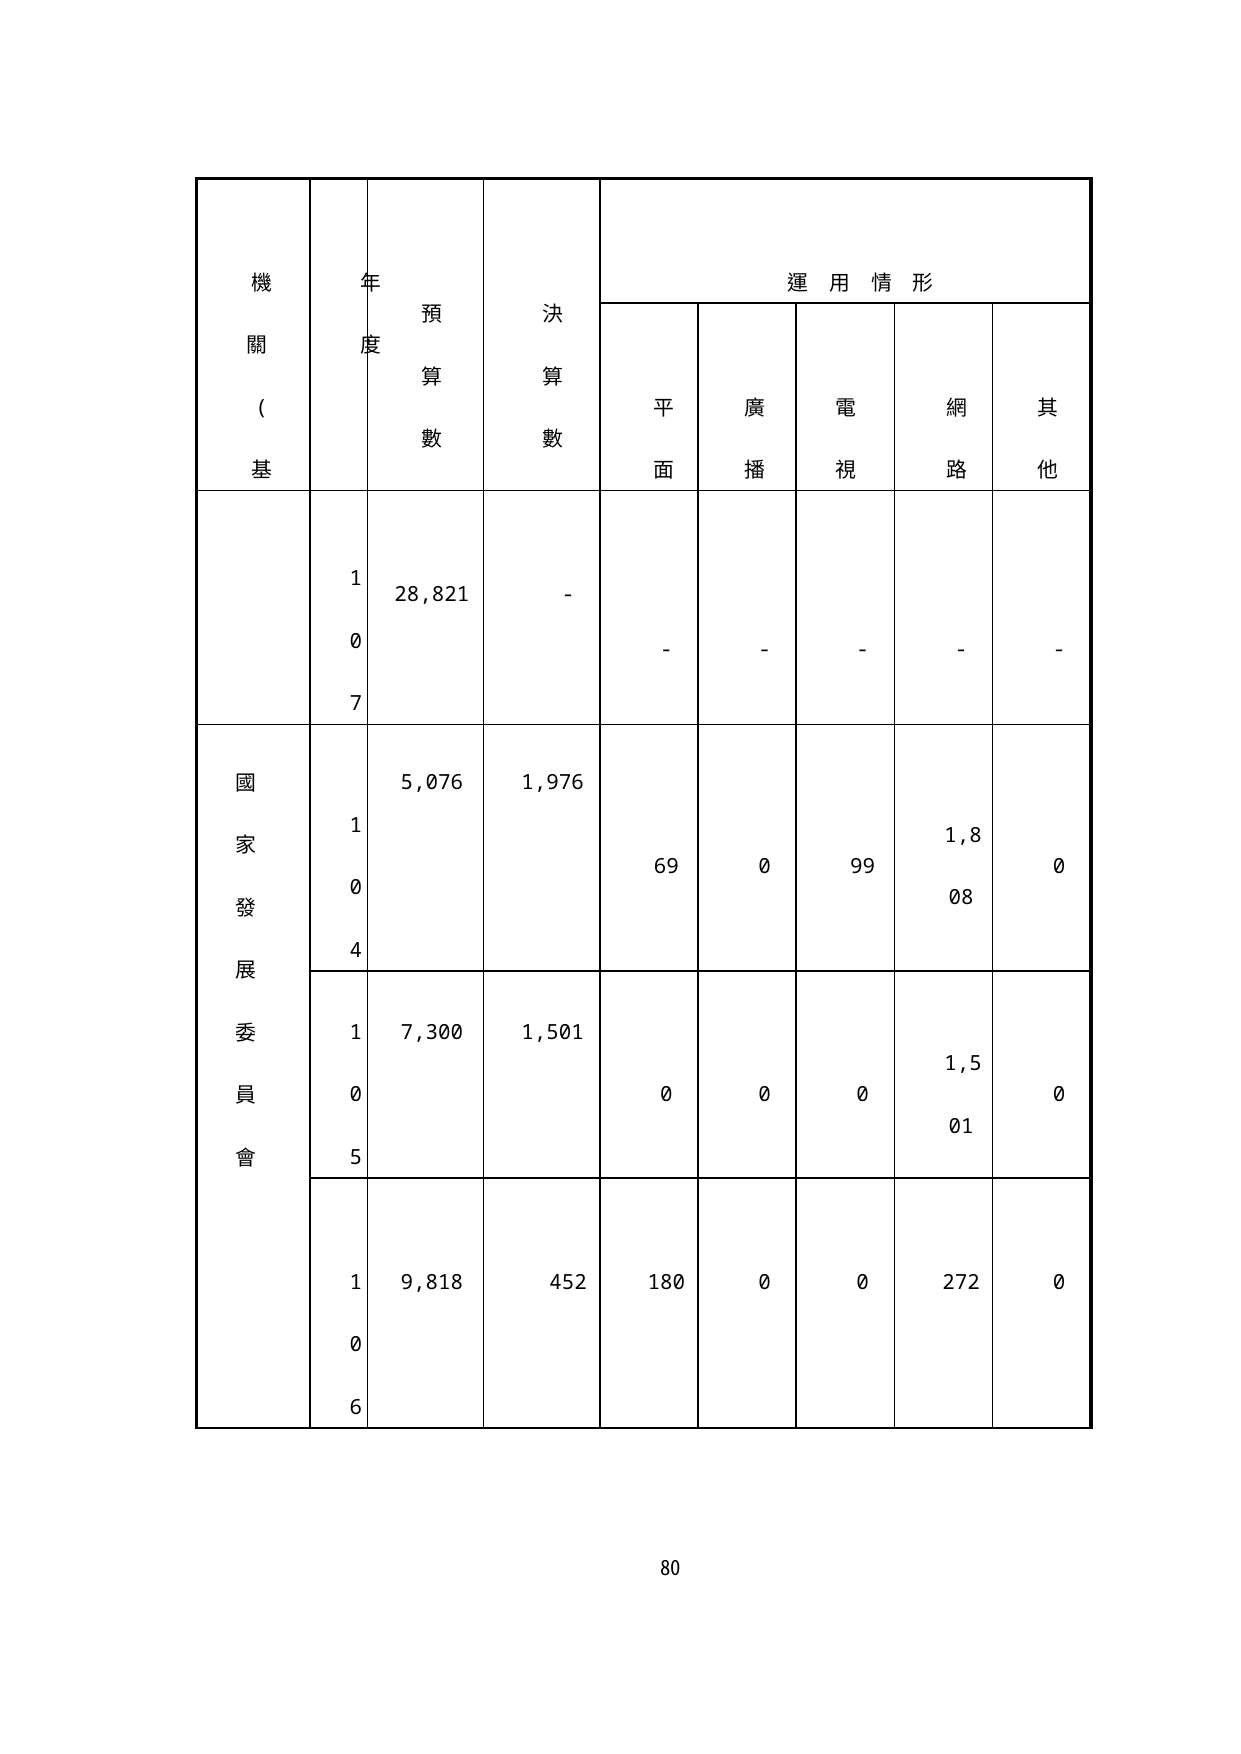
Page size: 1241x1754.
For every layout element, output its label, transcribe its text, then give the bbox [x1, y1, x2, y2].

table_cell 452 [484, 1179, 599, 1427]
table_cell 272 [895, 1179, 992, 1427]
table_cell 1,501 [895, 972, 992, 1177]
table_cell - [484, 491, 599, 723]
table_cell 69 [601, 725, 697, 970]
table_cell 電視 [797, 304, 894, 490]
table_header 運用情形 [601, 180, 1089, 302]
table_cell 廣播 [699, 304, 795, 490]
table_cell 1,976 [484, 725, 599, 970]
table_cell [198, 491, 309, 723]
table_header 決算數 [484, 180, 599, 490]
table_cell 105 [311, 972, 367, 1177]
table_cell 平面 [601, 304, 697, 490]
table_cell 其他 [993, 304, 1089, 490]
table_cell 0 [797, 972, 894, 1177]
table_cell 9,818 [368, 1179, 483, 1427]
table_cell 5,076 [368, 725, 483, 970]
table_cell - [895, 491, 992, 723]
table_cell 107 [311, 491, 367, 723]
table_cell 0 [699, 972, 795, 1177]
table_cell - [601, 491, 697, 723]
table_cell 1,501 [484, 972, 599, 1177]
table_cell 0 [993, 972, 1089, 1177]
table_cell 0 [797, 1179, 894, 1427]
table_cell 180 [601, 1179, 697, 1427]
table_cell 7,300 [368, 972, 483, 1177]
table_header 機關(基金)名稱 [198, 180, 309, 490]
table_header 年度 [311, 180, 367, 490]
table_cell 0 [993, 725, 1089, 970]
table_cell 1,808 [895, 725, 992, 970]
table_cell 0 [993, 1179, 1089, 1427]
table_cell 28,821 [368, 491, 483, 723]
table_cell - [699, 491, 795, 723]
table_cell - [797, 491, 894, 723]
table_cell 106 [311, 1179, 367, 1427]
table_cell 國家發展委員會 [198, 725, 309, 1427]
table_cell 0 [699, 1179, 795, 1427]
table_cell 99 [797, 725, 894, 970]
table_header 預算數 [368, 180, 483, 490]
table_cell 0 [699, 725, 795, 970]
table_cell 104 [311, 725, 367, 970]
table_cell - [993, 491, 1089, 723]
table_cell 0 [601, 972, 697, 1177]
table_cell 網路 [895, 304, 992, 490]
